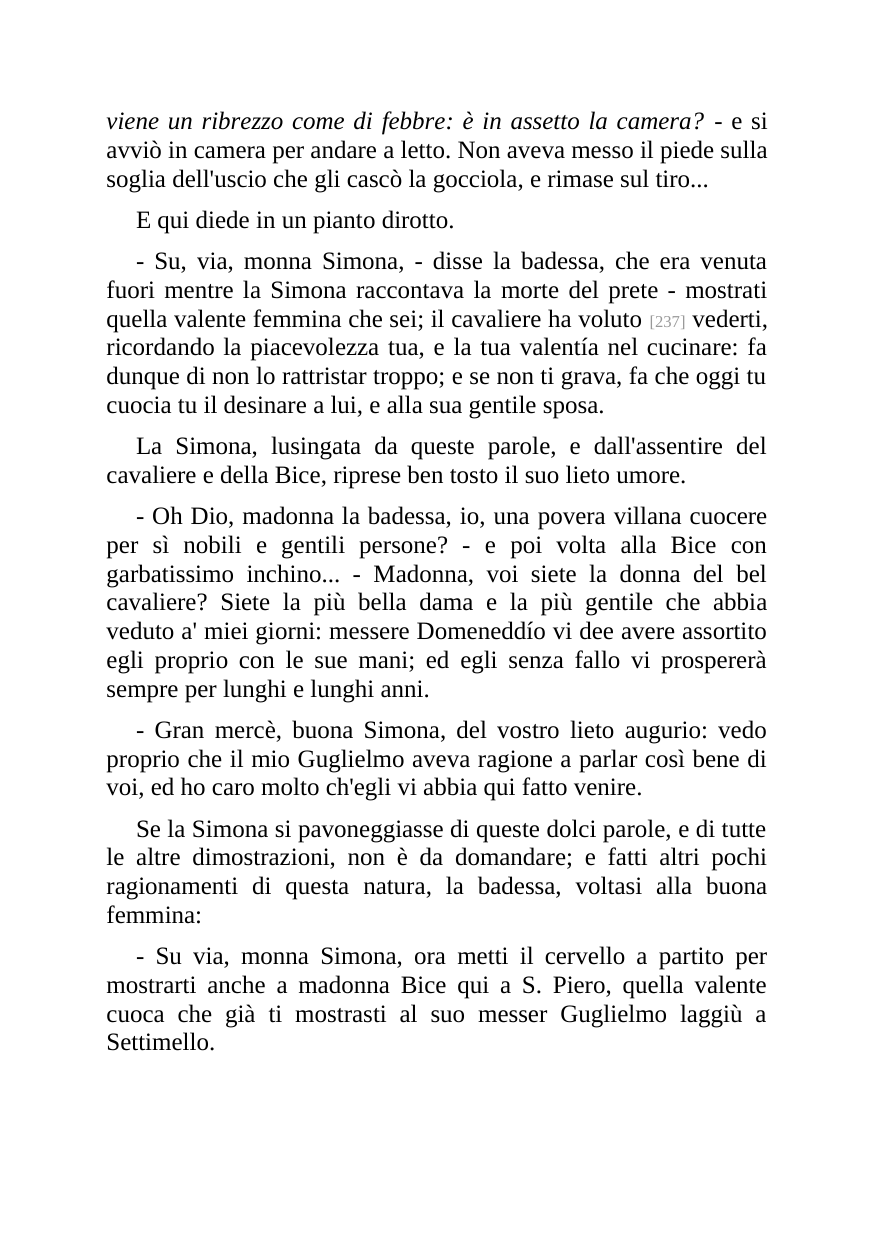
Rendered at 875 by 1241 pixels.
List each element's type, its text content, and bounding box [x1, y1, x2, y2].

text Se la Simona si pavoneggiasse di queste dolci parole, e di tutte le altre dimostrazioni, non è da domandare; e fatti altri pochi ragionamenti di questa natura, la badessa, voltasi alla buona femmina: [106, 814, 768, 929]
text viene un ribrezzo come di febbre: è in assetto la camera? - e si avviò in camera per andare a letto. Non aveva messo il piede sulla soglia dell'uscio che gli cascò la gocciola, e rimase sul tiro... [106, 106, 768, 192]
text - Su via, monna Simona, ora metti il cervello a partito per mostrarti anche a madonna Bice qui a S. Piero, quella valente cuoca che già ti mostrasti al suo messer Guglielmo laggiù a Settimello. [106, 941, 768, 1056]
text - Oh Dio, madonna la badessa, io, una povera villana cuocere per sì nobili e gentili persone? - e poi volta alla Bice con garbatissimo inchino... - Madonna, voi siete la donna del bel cavaliere? Siete la più bella dama e la più gentile che abbia veduto a' miei giorni: messere Domeneddío vi dee avere assortito egli proprio con le sue mani; ed egli senza fallo vi prospererà sempre per lunghi e lunghi anni. [106, 501, 768, 702]
text - Gran mercè, buona Simona, del vostro lieto augurio: vedo proprio che il mio Guglielmo aveva ragione a parlar così bene di voi, ed ho caro molto ch'egli vi abbia qui fatto venire. [106, 715, 768, 801]
text La Simona, lusingata da queste parole, e dall'assentire del cavaliere e della Bice, riprese ben tosto il suo lieto umore. [106, 431, 768, 489]
text E qui diede in un pianto dirotto. [106, 205, 768, 234]
text - Su, via, monna Simona, - disse la badessa, che era venuta fuori mentre la Simona raccontava la morte del prete - mostrati quella valente femmina che sei; il cavaliere ha voluto [237] vederti, ricordando la piacevolezza tua, e la tua valentía nel cucinare: fa dunque di non lo rattristar troppo; e se non ti grava, fa che oggi tu cuocia tu il desinare a lui, e alla sua gentile sposa. [106, 246, 768, 419]
